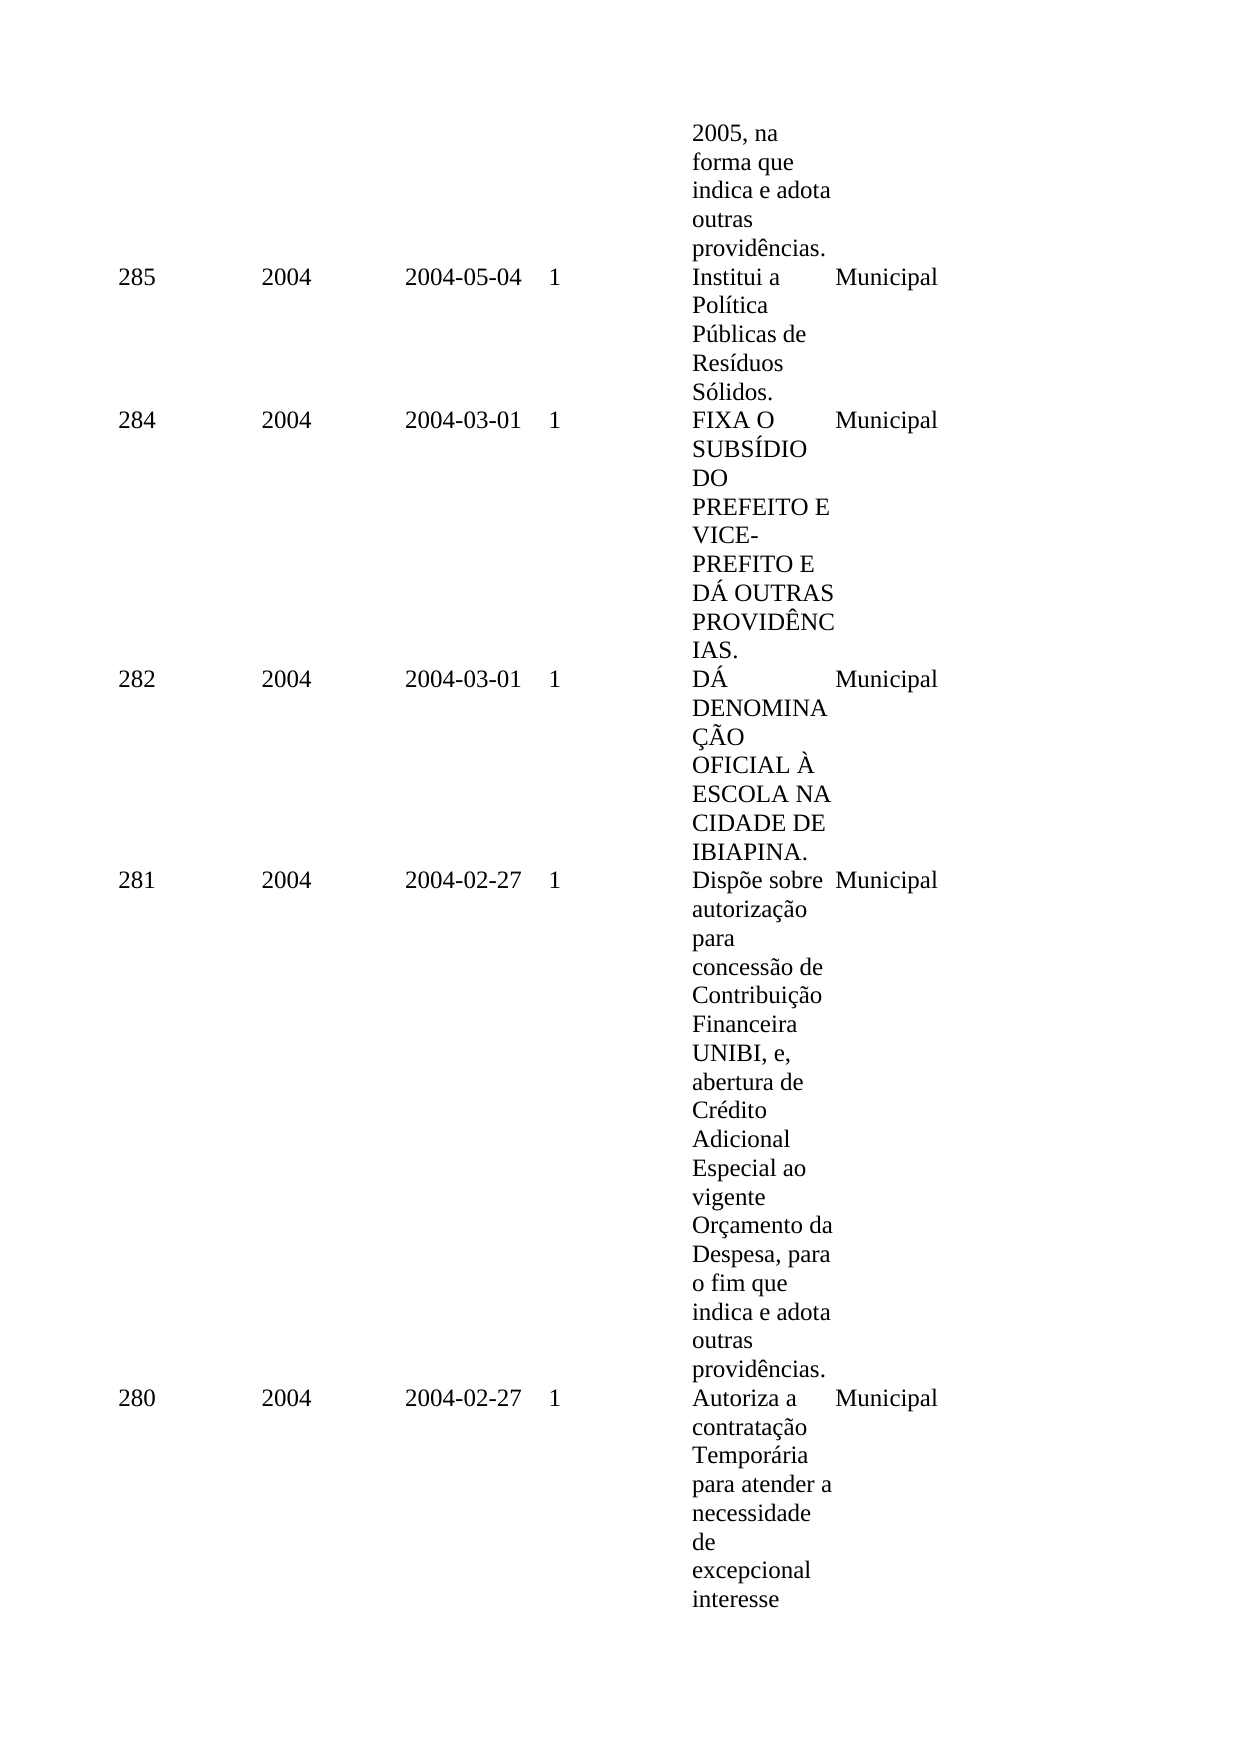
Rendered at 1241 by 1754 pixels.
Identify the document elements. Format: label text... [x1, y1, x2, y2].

table_cell Municipal [835, 866, 979, 1383]
table_cell 2004-05-04 [405, 262, 548, 406]
table_cell 1 [548, 1383, 692, 1613]
table_cell FIXA O SUBSÍDIO DO PREFEITO E VICE-PREFITO E DÁ OUTRAS PROVIDÊNCIAS. [692, 406, 835, 664]
table_cell 2004-02-27 [405, 1383, 548, 1613]
table_cell 1 [548, 664, 692, 866]
table_cell [835, 118, 979, 262]
table_cell 2005, na forma que indica e adota outras providências. [692, 118, 835, 262]
table_cell 2004 [261, 262, 405, 406]
table_cell DÁ DENOMINAÇÃO OFICIAL À ESCOLA NA CIDADE DE IBIAPINA. [692, 664, 835, 866]
table_cell 2004-03-01 [405, 406, 548, 664]
table_cell Autoriza a contratação Temporária para atender a necessidade de excepcional interesse [692, 1383, 835, 1613]
table_cell 2004 [261, 1383, 405, 1613]
table_cell 2004-03-01 [405, 664, 548, 866]
table_cell 2004 [261, 406, 405, 664]
table_cell Institui a Política Públicas de Resíduos Sólidos. [692, 262, 835, 406]
table_cell 284 [118, 406, 261, 664]
table_cell [979, 406, 1122, 664]
table_cell Municipal [835, 664, 979, 866]
table_cell 2004 [261, 664, 405, 866]
table_cell Dispõe sobre autorização para concessão de Contribuição Financeira UNIBI, e, abertura de Crédito Adicional Especial ao vigente Orçamento da Despesa, para o fim que indica e adota outras providências. [692, 866, 835, 1383]
table_cell [405, 118, 548, 262]
table_cell Municipal [835, 262, 979, 406]
table_cell 2004 [261, 866, 405, 1383]
table_cell [118, 118, 261, 262]
table_cell Municipal [835, 406, 979, 664]
table_cell [979, 1383, 1122, 1613]
table_cell [979, 866, 1122, 1383]
table_cell 282 [118, 664, 261, 866]
table_cell [979, 262, 1122, 406]
table_cell 280 [118, 1383, 261, 1613]
table_cell 2004-02-27 [405, 866, 548, 1383]
table_cell [979, 118, 1122, 262]
table_cell 1 [548, 406, 692, 664]
table_cell 285 [118, 262, 261, 406]
table_cell [979, 664, 1122, 866]
table_cell 281 [118, 866, 261, 1383]
table_cell [261, 118, 405, 262]
table_cell [548, 118, 692, 262]
table_cell 1 [548, 262, 692, 406]
table_cell Municipal [835, 1383, 979, 1613]
table_cell 1 [548, 866, 692, 1383]
